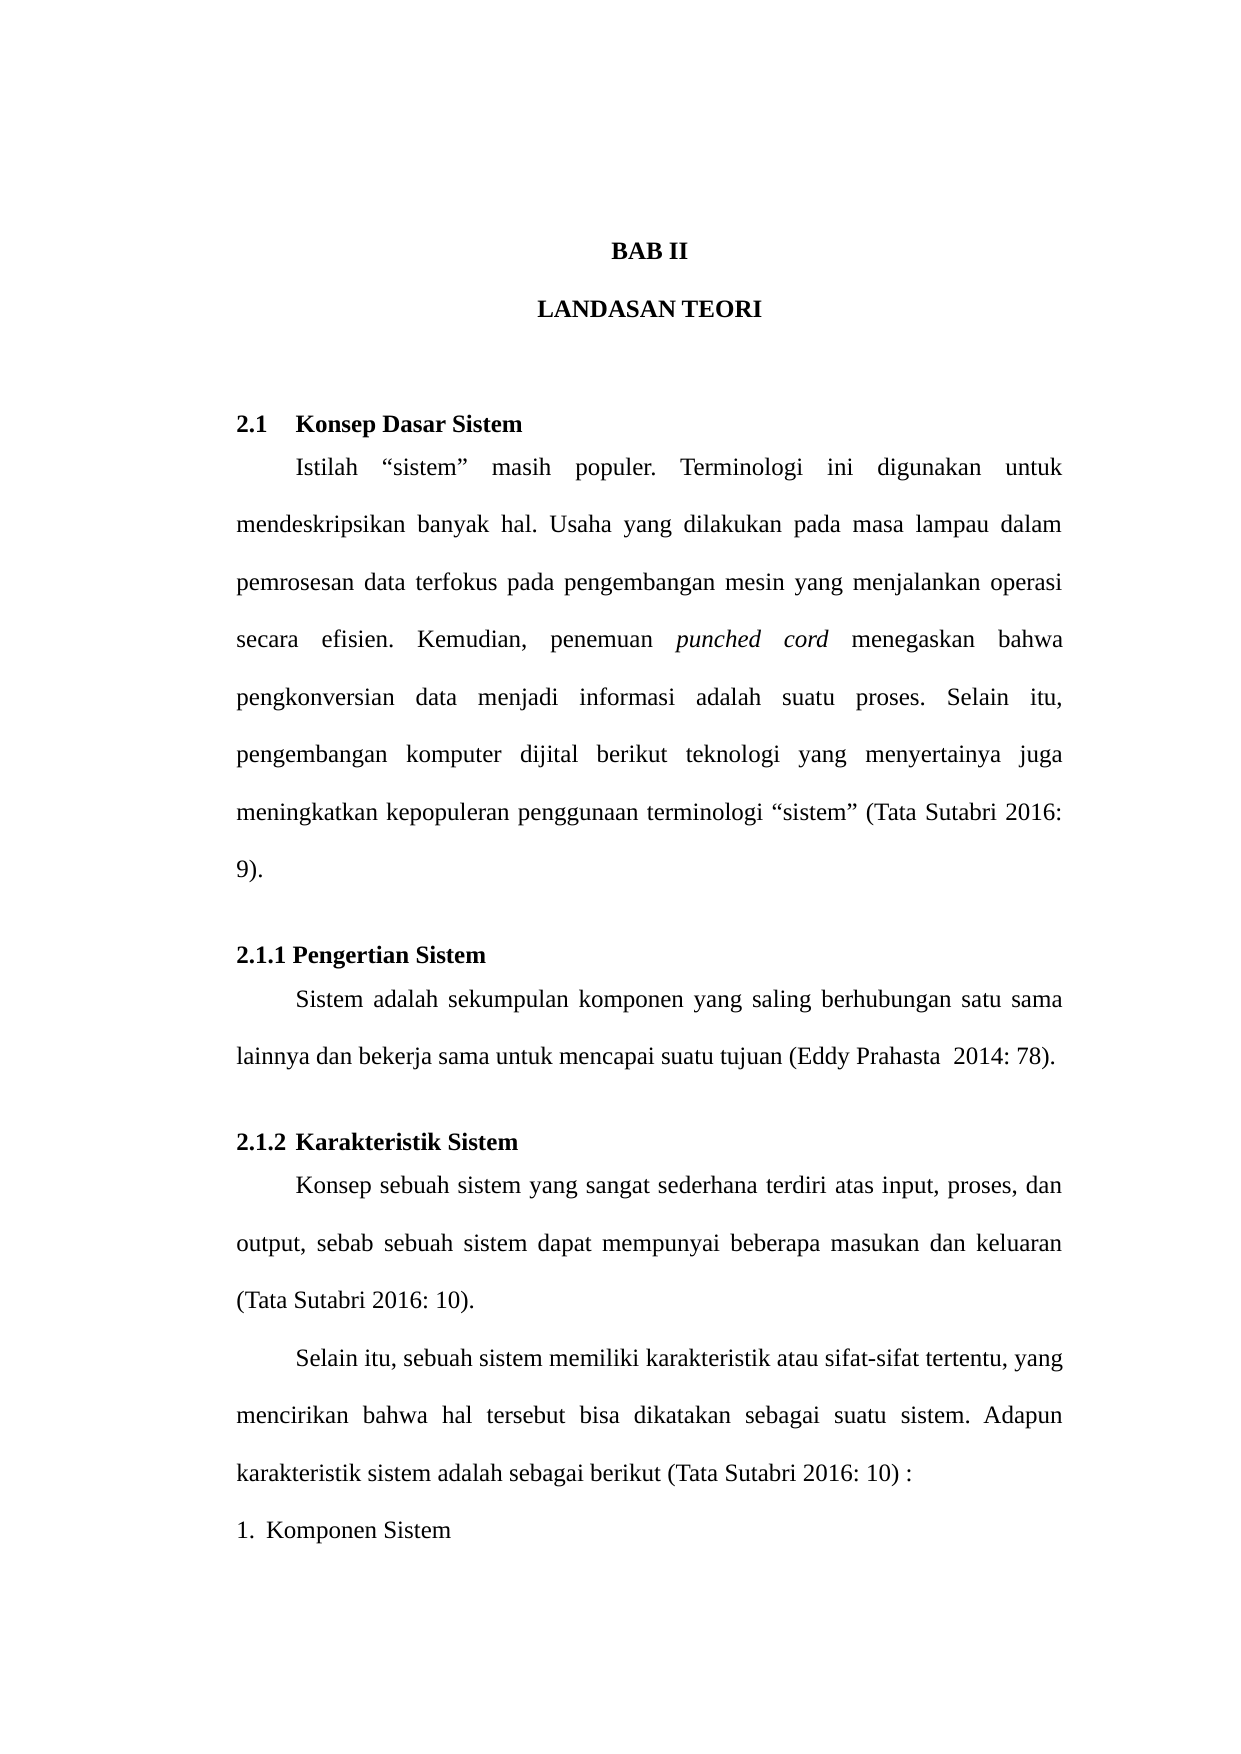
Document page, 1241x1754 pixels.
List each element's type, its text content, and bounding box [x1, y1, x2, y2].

text Sistem adalah sekumpulan komponen yang saling berhubungan satu sama lainnya dan bekerja sama untuk mencapai suatu tujuan (Eddy Prahasta 2014: 78). [236, 984, 1063, 1070]
text Istilah “sistem” masih populer. Terminologi ini digunakan untuk mendeskripsikan banyak hal. Usaha yang dilakukan pada masa lampau dalam pemrosesan data terfokus pada pengembangan mesin yang menjalankan operasi secara efisien. Kemudian, penemuan punched cord menegaskan bahwa pengkonversian data menjadi informasi adalah suatu proses. Selain itu, pengembangan komputer dijital berikut teknologi yang menyertainya juga meningkatkan kepopuleran penggunaan terminologi “sistem” (Tata Sutabri 2016: 9). [236, 452, 1063, 883]
subtitle 2.1.2 Karakteristik Sistem [236, 1127, 1063, 1156]
subtitle BAB II [236, 236, 1063, 265]
text Selain itu, sebuah sistem memiliki karakteristik atau sifat-sifat tertentu, yang mencirikan bahwa hal tersebut bisa dikatakan sebagai suatu sistem. Adapun karakteristik sistem adalah sebagai berikut (Tata Sutabri 2016: 10) : [236, 1343, 1063, 1487]
text Konsep sebuah sistem yang sangat sederhana terdiri atas input, proses, dan output, sebab sebuah sistem dapat mempunyai beberapa masukan dan keluaran (Tata Sutabri 2016: 10). [236, 1171, 1063, 1314]
subtitle LANDASAN TEORI [236, 294, 1063, 322]
subtitle 2.1.1 Pengertian Sistem [236, 941, 1063, 969]
subtitle 2.1 Konsep Dasar Sistem [236, 409, 1063, 437]
list Komponen Sistem [236, 1516, 1063, 1544]
